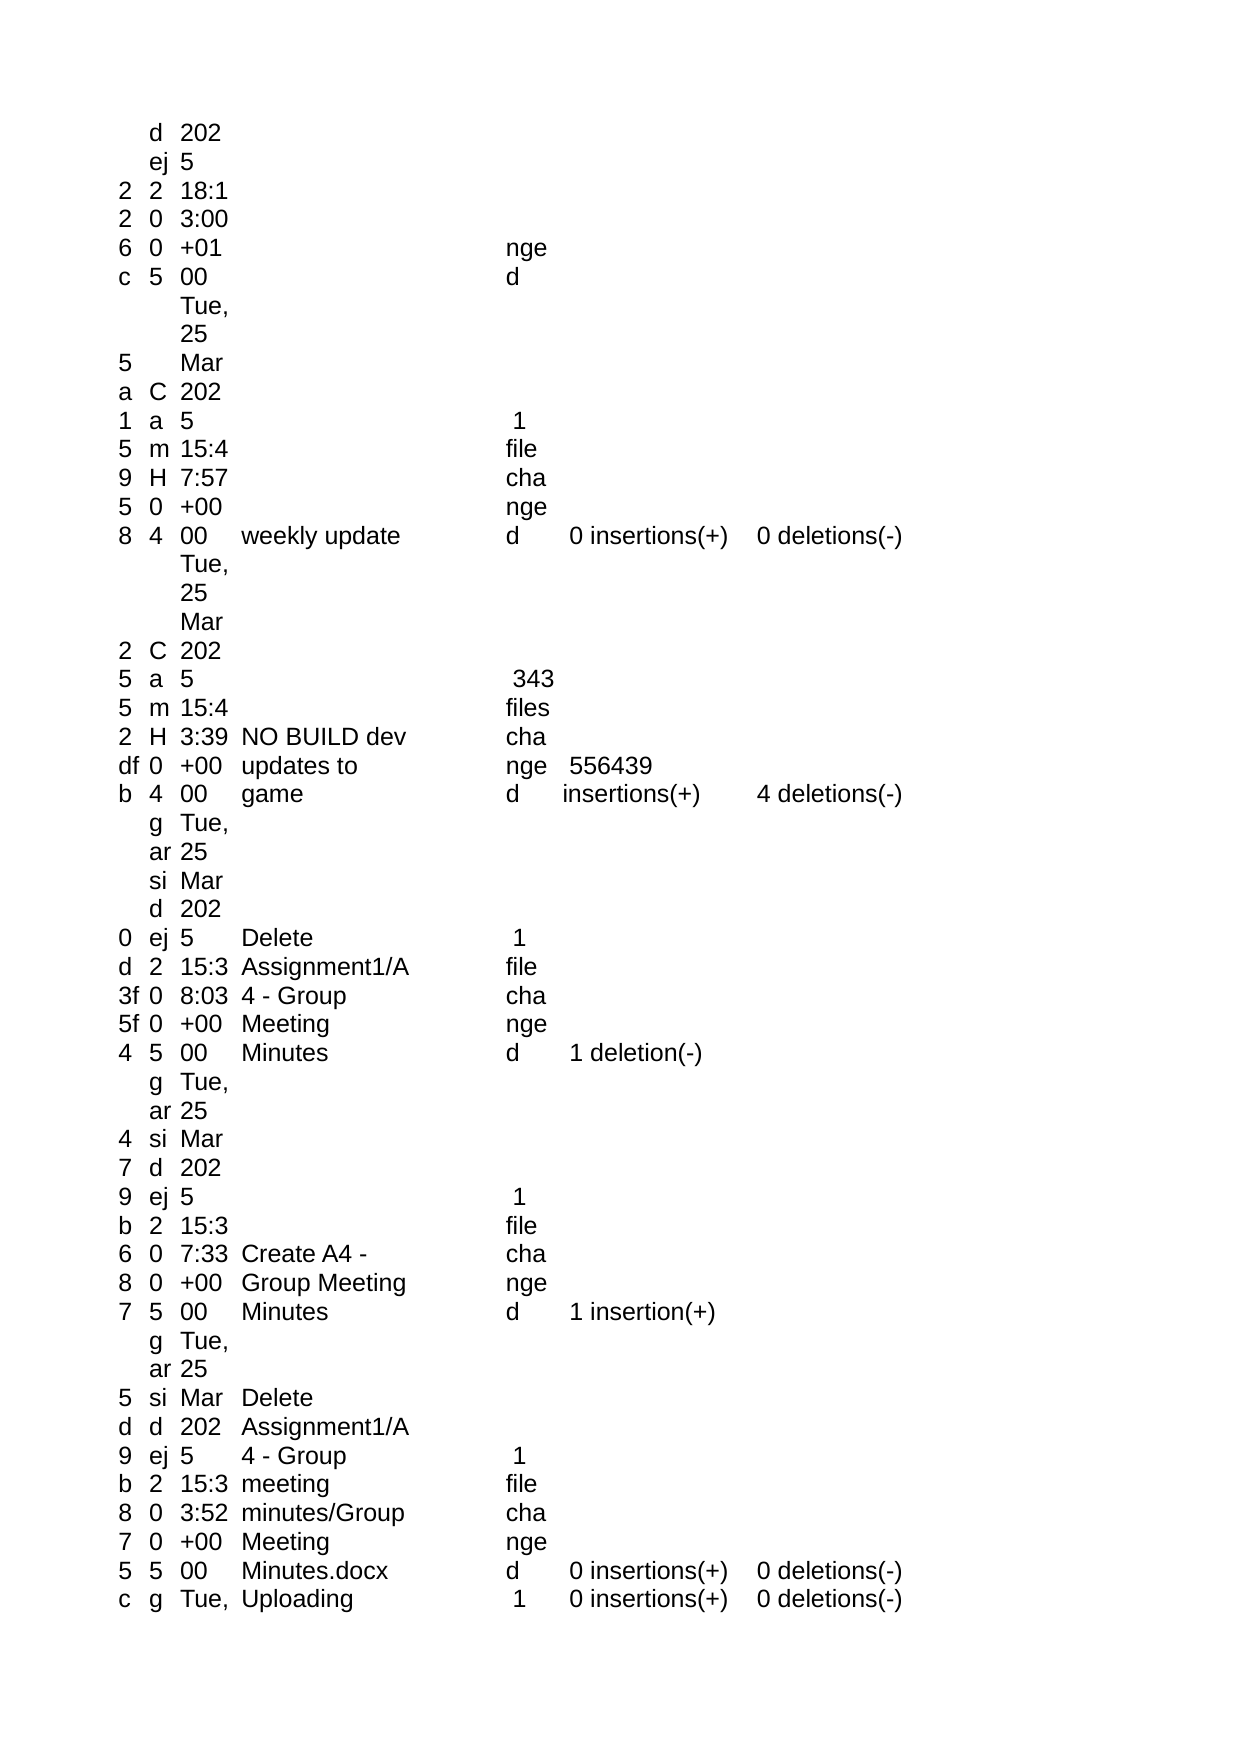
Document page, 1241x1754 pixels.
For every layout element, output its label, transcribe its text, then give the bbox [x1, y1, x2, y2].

table_cell Tue, 25 Mar 2025 15:38:03 +0000 [177, 808, 238, 1067]
table_cell 0 insertions(+) [559, 1326, 747, 1584]
table_cell [1035, 1067, 1064, 1326]
table_cell [942, 118, 999, 291]
table_cell [942, 808, 999, 1067]
table_cell NO BUILD dev updates to game [238, 549, 426, 808]
table_cell Tue, 25 Mar 2025 15:43:39 +0000 [177, 549, 238, 808]
table_cell [1064, 808, 1092, 1067]
table_cell [1035, 1584, 1064, 1613]
table_cell [426, 118, 502, 291]
table_cell [999, 1584, 1035, 1613]
table_cell [1035, 549, 1064, 808]
table_cell [559, 118, 747, 291]
table_cell [747, 808, 942, 1067]
table_cell 0d3f5f4 [115, 808, 146, 1067]
table_cell 0 deletions(-) [747, 1326, 942, 1584]
table_cell [942, 291, 999, 549]
table_cell [999, 118, 1035, 291]
table_cell [238, 118, 426, 291]
table_cell [426, 808, 502, 1067]
table_cell 0 insertions(+) [559, 1584, 747, 1613]
table_cell 1 file changed [503, 291, 559, 549]
table_cell c [115, 1584, 146, 1613]
table_cell [1064, 1584, 1092, 1613]
table_cell [942, 549, 999, 808]
table_cell [1064, 118, 1092, 291]
table_cell 0 insertions(+) [559, 291, 747, 549]
table_cell Tue, [177, 1584, 238, 1613]
table_cell nged [503, 118, 559, 291]
table_cell 5a15958 [115, 291, 146, 549]
table_cell [1093, 1584, 1119, 1613]
table_cell CamH04 [146, 549, 177, 808]
table_cell garsidej2005 [146, 1326, 177, 1584]
table_cell CamH04 [146, 291, 177, 549]
table_cell [942, 1584, 999, 1613]
table_cell 1 deletion(-) [559, 808, 747, 1067]
table_cell garsidej2005 [146, 808, 177, 1067]
table_cell Uploading [238, 1584, 426, 1613]
table_cell [1035, 291, 1064, 549]
table_cell [1035, 1326, 1064, 1584]
table_cell dej2005 [146, 118, 177, 291]
table_cell [747, 118, 942, 291]
table_cell 2552dfb [115, 549, 146, 808]
table_cell [999, 808, 1035, 1067]
table_cell [426, 1584, 502, 1613]
table_cell Delete Assignment1/A4 - Group meeting minutes/Group Meeting Minutes.docx [238, 1326, 426, 1584]
table_cell 1 [503, 1584, 559, 1613]
table_cell [1093, 549, 1119, 808]
table_cell 1 insertion(+) [559, 1067, 747, 1326]
table_cell Tue, 25 Mar 2025 15:37:33 +0000 [177, 1067, 238, 1326]
table_cell [426, 1067, 502, 1326]
table_cell 2025 18:13:00 +0100 [177, 118, 238, 291]
table_cell [1035, 808, 1064, 1067]
table_cell Create A4 - Group Meeting Minutes [238, 1067, 426, 1326]
table_cell [1093, 1326, 1119, 1584]
table_cell 4 deletions(-) [747, 549, 942, 808]
table_cell 1 file changed [503, 1067, 559, 1326]
table_cell [426, 1326, 502, 1584]
table_cell [999, 1067, 1035, 1326]
table_cell [426, 291, 502, 549]
table_cell Tue, 25 Mar 2025 15:33:52 +0000 [177, 1326, 238, 1584]
table_cell [1064, 1067, 1092, 1326]
table_cell [942, 1326, 999, 1584]
table_cell g [146, 1584, 177, 1613]
table_cell Tue, 25 Mar 2025 15:47:57 +0000 [177, 291, 238, 549]
table_cell [1093, 808, 1119, 1067]
table_cell [1064, 291, 1092, 549]
table_cell 1 file changed [503, 1326, 559, 1584]
table_cell [1093, 291, 1119, 549]
table_cell [426, 549, 502, 808]
table_cell [942, 1067, 999, 1326]
table_cell Delete Assignment1/A4 - Group Meeting Minutes [238, 808, 426, 1067]
table_cell 479b687 [115, 1067, 146, 1326]
table_cell 343 files changed [503, 549, 559, 808]
table_cell [1093, 118, 1119, 291]
table_cell 0 deletions(-) [747, 291, 942, 549]
table_cell [1093, 1067, 1119, 1326]
table_cell [1064, 1326, 1092, 1584]
table_cell [999, 291, 1035, 549]
table_cell garsidej2005 [146, 1067, 177, 1326]
table_cell 0 deletions(-) [747, 1584, 942, 1613]
table_cell [999, 549, 1035, 808]
table_cell 1 file changed [503, 808, 559, 1067]
table_cell 226c [115, 118, 146, 291]
table_cell [747, 1067, 942, 1326]
table_cell weekly update [238, 291, 426, 549]
table_cell [1064, 549, 1092, 808]
table_cell 556439 insertions(+) [559, 549, 747, 808]
table_cell [999, 1326, 1035, 1584]
table_cell 5d9b875 [115, 1326, 146, 1584]
table_cell [1035, 118, 1064, 291]
